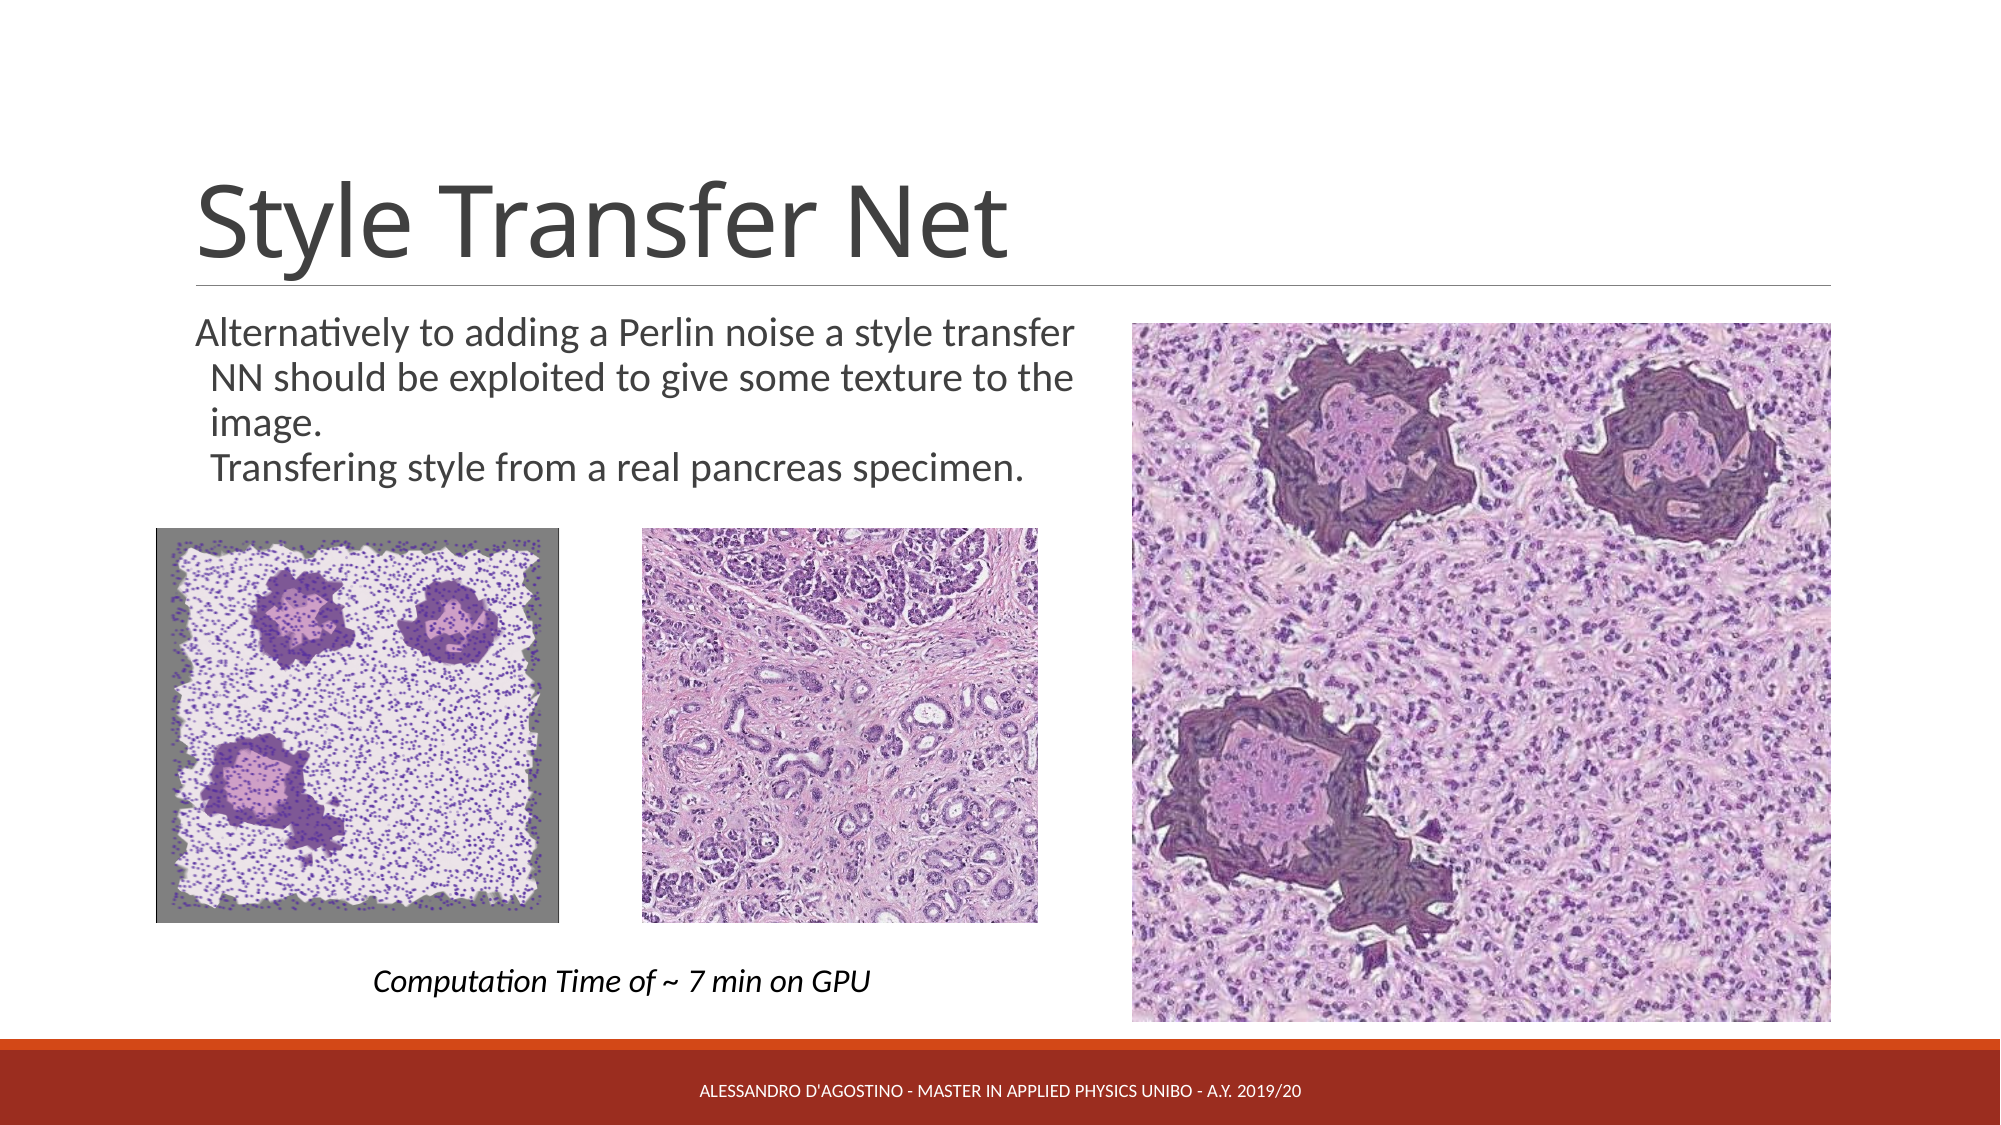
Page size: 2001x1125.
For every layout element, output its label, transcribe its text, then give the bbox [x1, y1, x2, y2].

picture [155, 528, 562, 923]
picture [1132, 323, 1831, 1022]
title Style Transfer Net [180, 47, 1831, 286]
picture [642, 528, 1038, 923]
list Alternatively to adding a Perlin noise a style transfer NN should be exploited to give some texture to the image. Transfering style from a real pancreas specimen. [180, 302, 1106, 519]
text_box Computation Time of ~ 7 min on GPU [358, 951, 891, 1008]
text_box Alessandro d'Agostino - Master in Applied Physics UniBo - a.y. 2019/20 [604, 1059, 1396, 1120]
